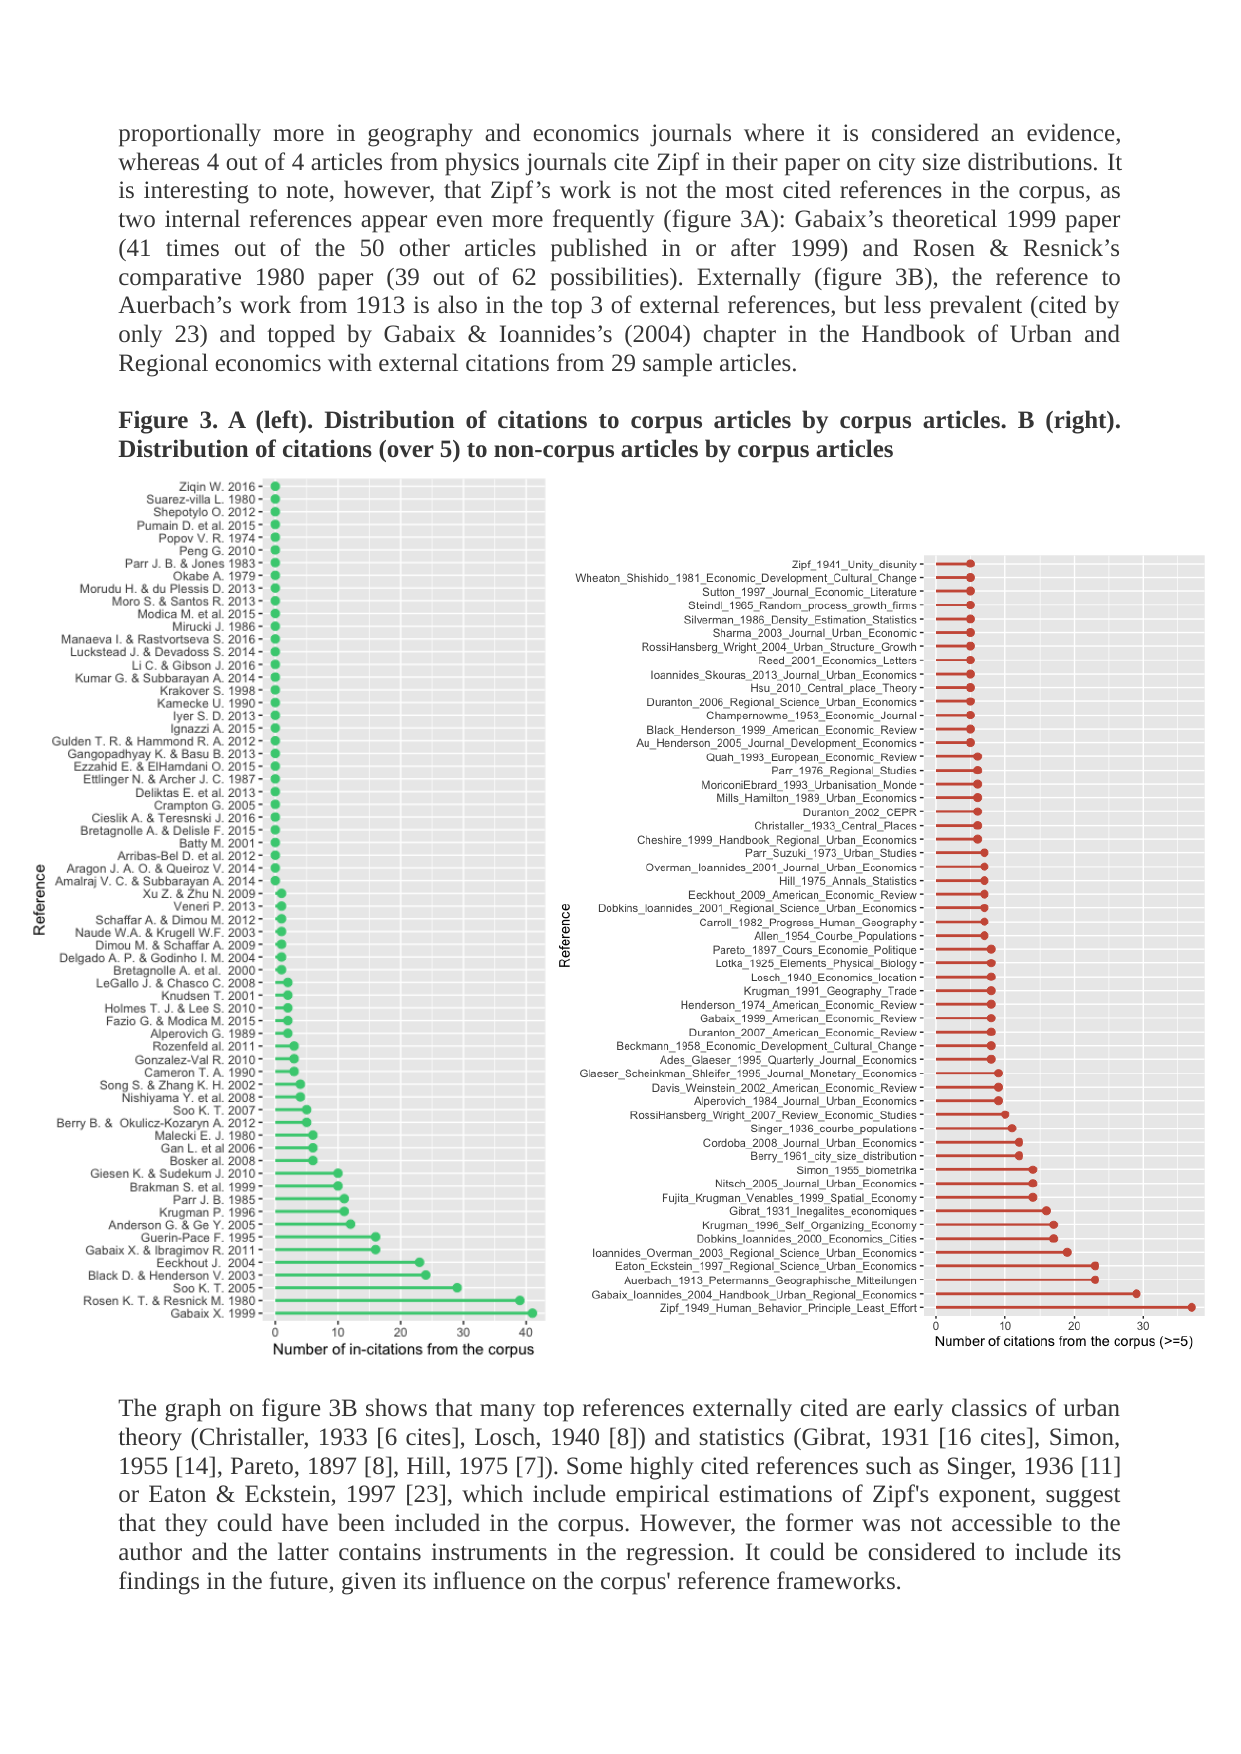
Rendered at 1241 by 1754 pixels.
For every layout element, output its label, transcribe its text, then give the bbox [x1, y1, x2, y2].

text proportionally more in geography and economics journals where it is considered an evidence, whereas 4 out of 4 articles from physics journals cite Zipf in their paper on city size distributions. It is interesting to note, however, that Zipf’s work is not the most cited references in the corpus, as two internal references appear even more frequently (figure 3A): Gabaix’s theoretical 1999 paper (41 times out of the 50 other articles published in or after 1999) and Rosen & Resnick’s comparative 1980 paper (39 out of 62 possibilities). Externally (figure 3B), the reference to Auerbach’s work from 1913 is also in the top 3 of external references, but less prevalent (cited by only 23) and topped by Gabaix & Ioannides’s (2004) chapter in the Handbook of Urban and Regional economics with external citations from 29 sample articles. [118, 118, 1122, 377]
text Figure 3. A (left). Distribution of citations to corpus articles by corpus articles. B (right). Distribution of citations (over 5) to non-corpus articles by corpus articles [118, 406, 1122, 463]
picture [26, 471, 1211, 1365]
text The graph on figure 3B shows that many top references externally cited are early classics of urban theory (Christaller, 1933 [6 cites], Losch, 1940 [8]) and statistics (Gibrat, 1931 [16 cites], Simon, 1955 [14], Pareto, 1897 [8], Hill, 1975 [7]). Some highly cited references such as Singer, 1936 [11] or Eaton & Eckstein, 1997 [23], which include empirical estimations of Zipf's exponent, suggest that they could have been included in the corpus. However, the former was not accessible to the author and the latter contains instruments in the regression. It could be considered to include its findings in the future, given its influence on the corpus' reference frameworks. [118, 1393, 1122, 1594]
